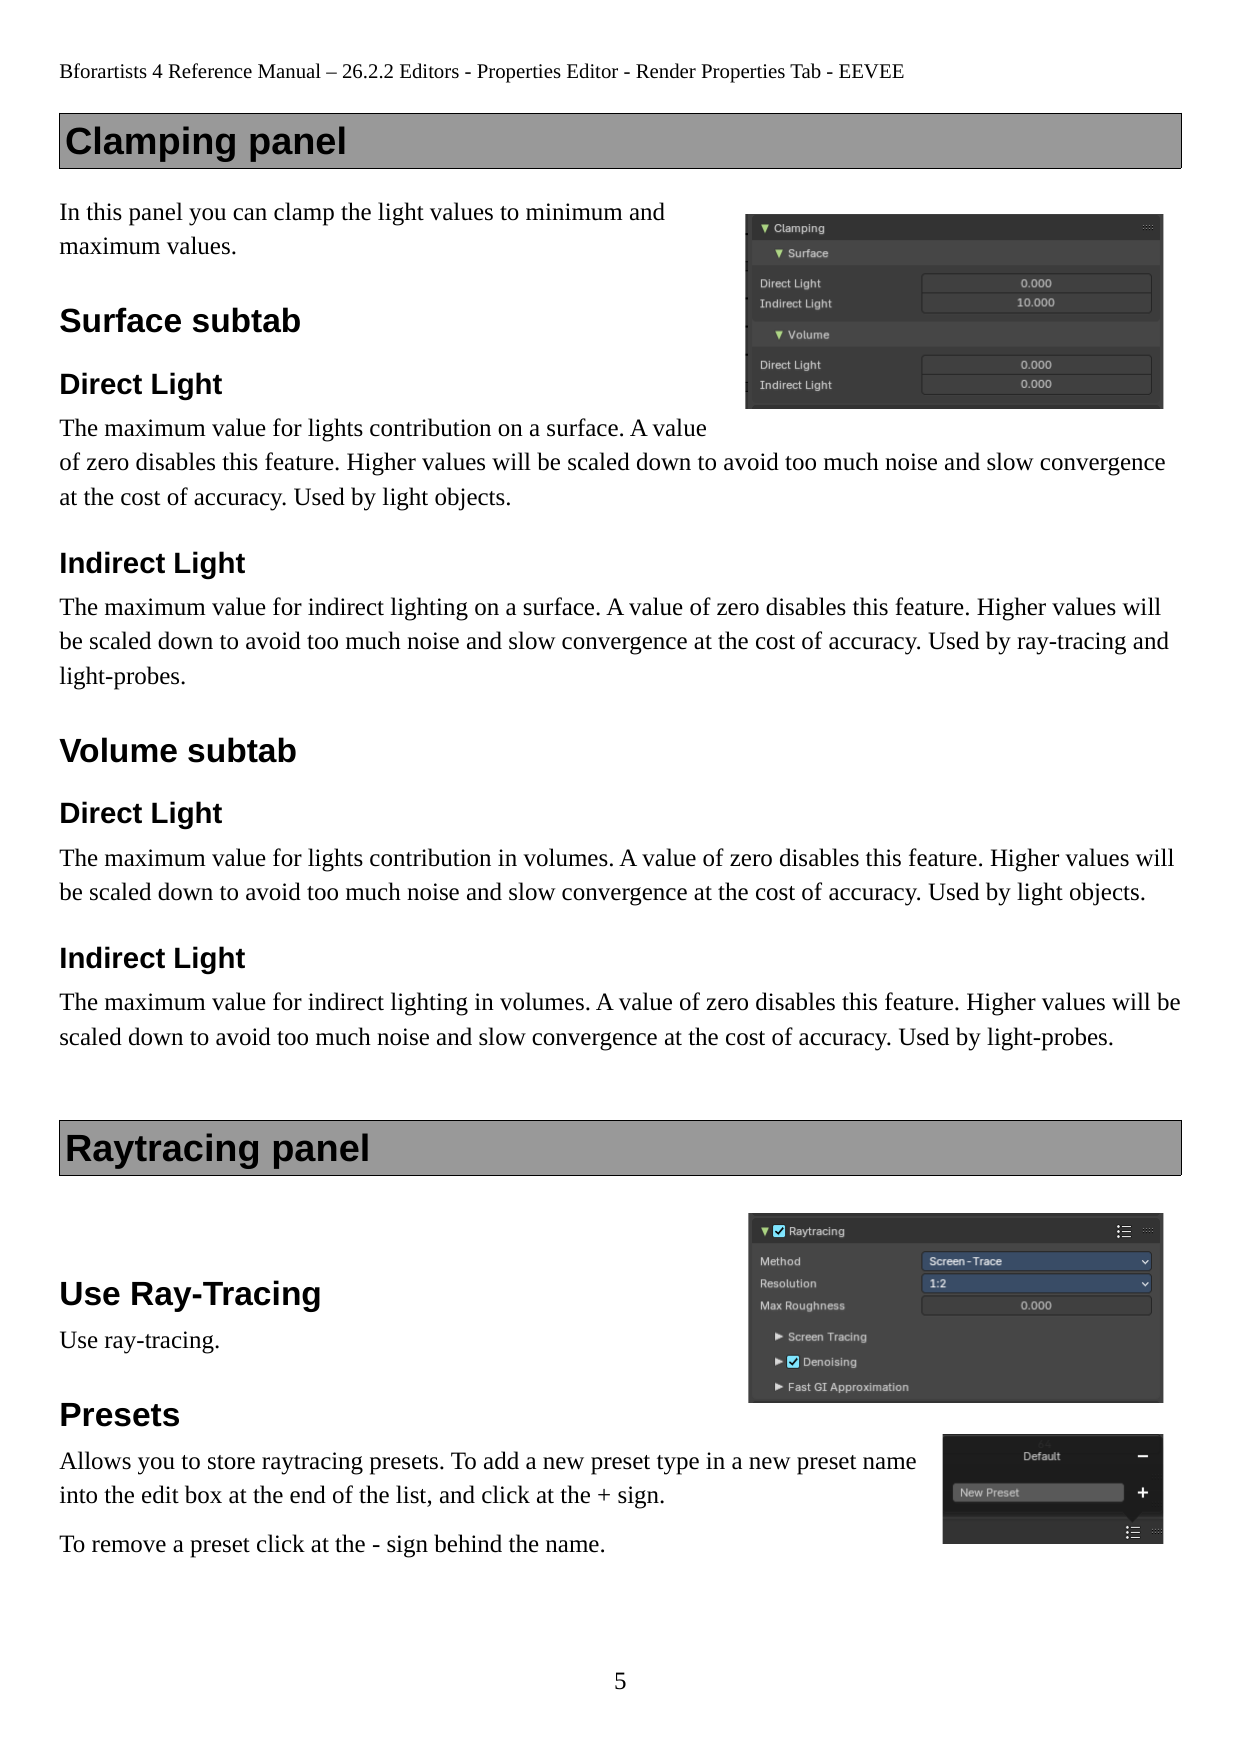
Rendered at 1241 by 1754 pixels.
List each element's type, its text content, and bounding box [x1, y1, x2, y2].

subtitle Volume subtab [59, 731, 1181, 769]
subtitle Indirect Light [59, 546, 1181, 579]
picture [745, 214, 1164, 409]
subtitle [1164, 367, 1181, 401]
text In this panel you can clamp the light values to minimum and maximum values. [59, 197, 1181, 260]
picture [748, 1213, 1164, 1403]
text The maximum value for lights contribution in volumes. A value of zero disables this feature. Higher values will be scaled down to avoid too much noise and slow convergence at the cost of accuracy. Used by light objects. [59, 843, 1181, 906]
text To remove a preset click at the - sign behind the name. [59, 1529, 1181, 1558]
subtitle Use Ray-Tracing [59, 1274, 748, 1312]
table_header Raytracing panel [60, 1121, 1181, 1175]
text The maximum value for indirect lighting in volumes. A value of zero disables this feature. Higher values will be scaled down to avoid too much noise and slow convergence at the cost of accuracy. Used by light-probes. [59, 987, 1181, 1050]
subtitle Direct Light [59, 796, 1181, 830]
subtitle [1164, 1274, 1181, 1312]
text [1164, 1325, 1181, 1353]
subtitle Presets [59, 1395, 1181, 1433]
text Allows you to store raytracing presets. To add a new preset type in a new preset name into the edit box at the end of the list, and click at the + sign. [59, 1446, 942, 1509]
subtitle Direct Light [59, 367, 745, 401]
picture [942, 1434, 1164, 1544]
subtitle Surface subtab [59, 301, 745, 340]
subtitle [1164, 301, 1181, 340]
text The maximum value for lights contribution on a surface. A value of zero disables this feature. Higher values will be scaled down to avoid too much noise and slow convergence at the cost of accuracy. Used by light objects. [59, 413, 1181, 511]
text The maximum value for indirect lighting on a surface. A value of zero disables this feature. Higher values will be scaled down to avoid too much noise and slow convergence at the cost of accuracy. Used by ray-tracing and light-probes. [59, 592, 1181, 689]
subtitle Indirect Light [59, 941, 1181, 974]
text Use ray-tracing. [59, 1325, 748, 1353]
table_header Clamping panel [60, 114, 1181, 168]
